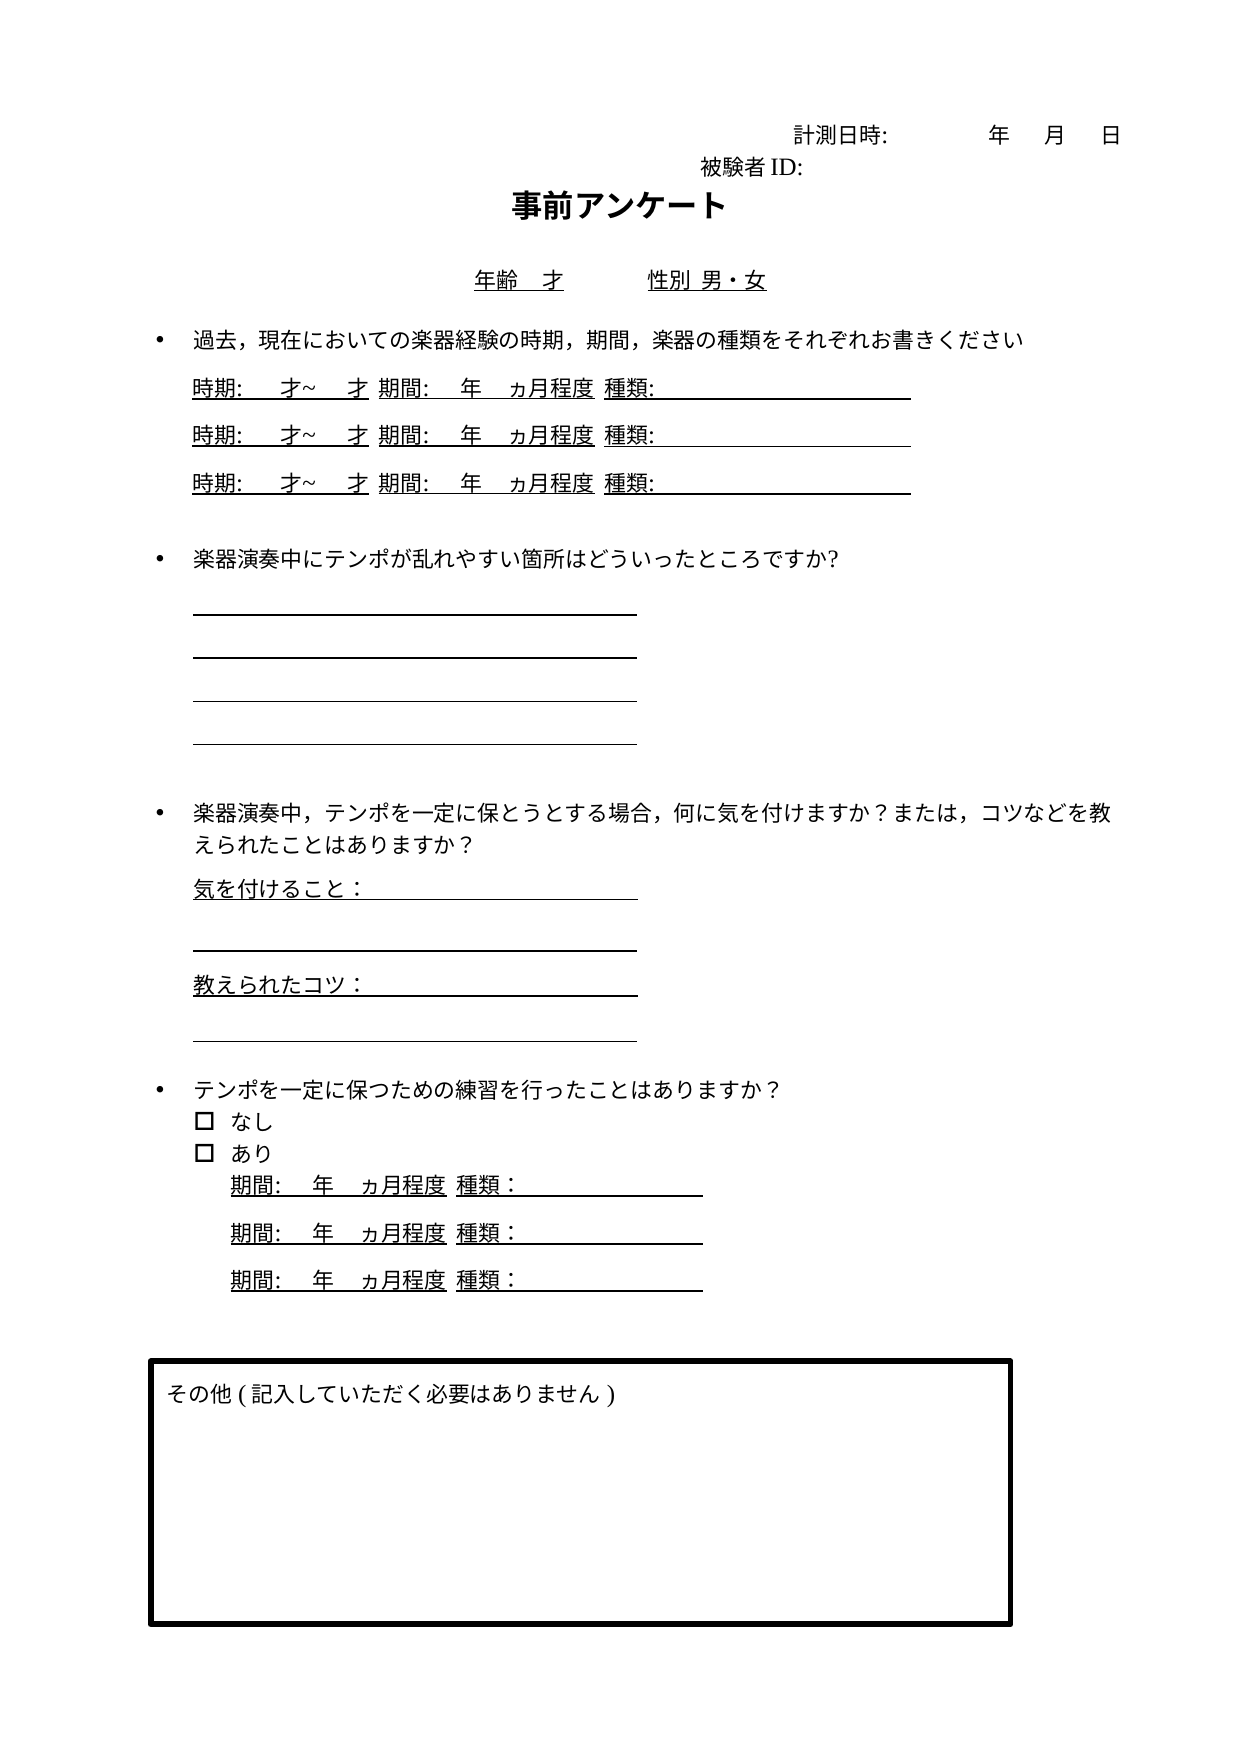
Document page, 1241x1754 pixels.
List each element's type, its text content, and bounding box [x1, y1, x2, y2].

list 気を付けること： [156, 872, 1122, 903]
text 計測日時: 年 月 日 [118, 118, 1122, 150]
list あり [193, 1137, 1122, 1168]
list 期間: 年 ヵ月程度 種類： [193, 1168, 1122, 1200]
text 時期: 才~ 才 期間: 年 ヵ月程度 種類: [118, 371, 1122, 402]
text 被験者ID: [118, 150, 1122, 181]
list 期間: 年 ヵ月程度 種類： [193, 1263, 1122, 1295]
list 楽器演奏中にテンポが乱れやすい箇所はどういったところですか? [156, 542, 1122, 573]
list 楽器演奏中，テンポを一定に保とうとする場合，何に気を付けますか？または，コツなどを教えられたことはありますか？ [156, 796, 1122, 860]
text 事前アンケート [118, 181, 1122, 227]
list 教えられたコツ： [156, 968, 1122, 1000]
text 時期: 才~ 才 期間: 年 ヵ月程度 種類: [118, 466, 1122, 497]
text 時期: 才~ 才 期間: 年 ヵ月程度 種類: [118, 418, 1122, 450]
list 期間: 年 ヵ月程度 種類： [193, 1216, 1122, 1247]
list なし [193, 1105, 1122, 1137]
list テンポを一定に保つための練習を行ったことはありますか？ [156, 1073, 1122, 1105]
text 年齢 才 性別 男・女 [118, 263, 1122, 294]
list 過去，現在においての楽器経験の時期，期間，楽器の種類をそれぞれお書きください [156, 323, 1122, 355]
